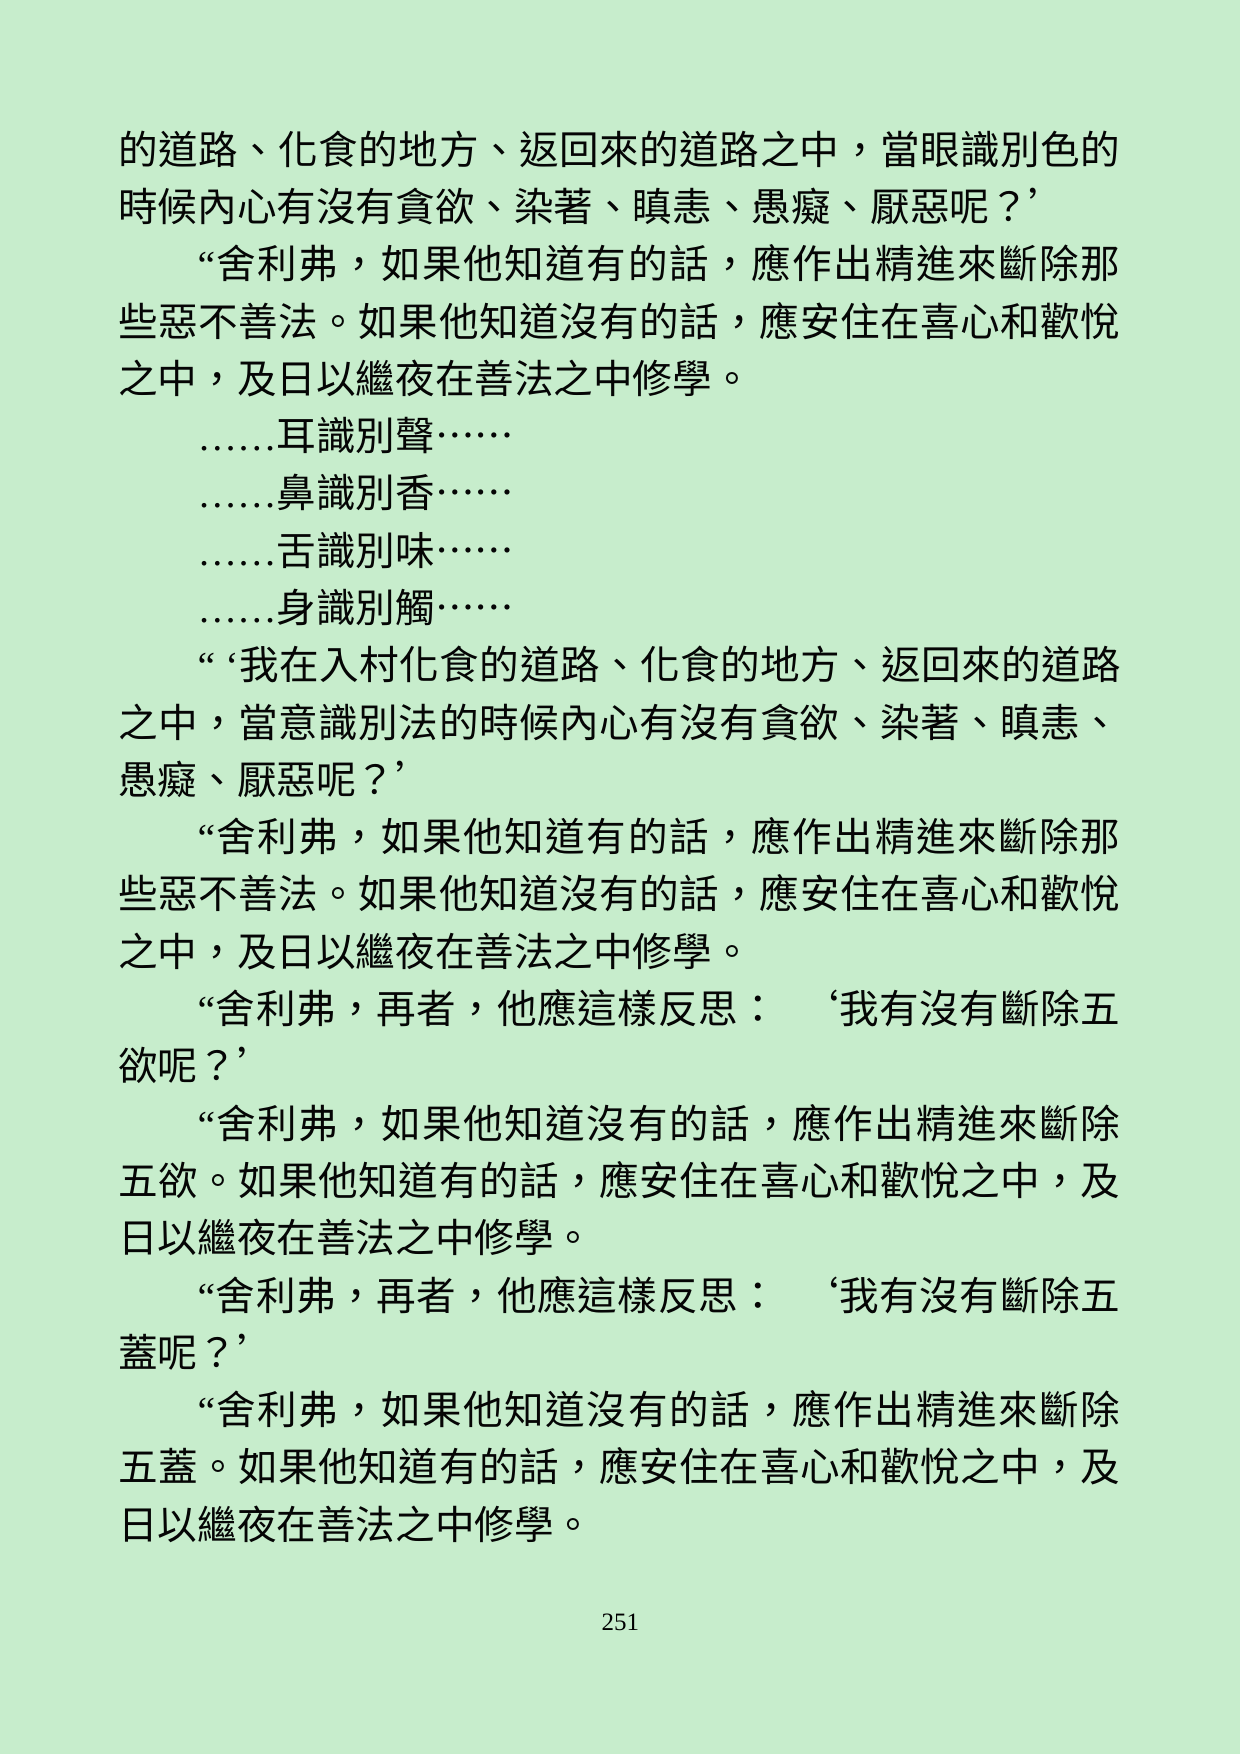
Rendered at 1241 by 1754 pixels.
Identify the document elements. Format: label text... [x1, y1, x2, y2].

text “舍利弗，如果他知道沒有的話，應作出精進來斷除五蓋。如果他知道有的話，應安住在喜心和歡悅之中，及日以繼夜在善法之中修學。 [118, 1378, 1122, 1550]
text ……鼻識別香…… [118, 462, 1122, 519]
text “舍利弗，再者，他應這樣反思： ‘我有沒有斷除五欲呢？’ [118, 977, 1122, 1092]
text “舍利弗，如果他知道沒有的話，應作出精進來斷除五欲。如果他知道有的話，應安住在喜心和歡悅之中，及日以繼夜在善法之中修學。 [118, 1092, 1122, 1264]
text “舍利弗，如果他知道有的話，應作出精進來斷除那些惡不善法。如果他知道沒有的話，應安住在喜心和歡悅之中，及日以繼夜在善法之中修學。 [118, 806, 1122, 977]
text “舍利弗，如果他知道有的話，應作出精進來斷除那些惡不善法。如果他知道沒有的話，應安住在喜心和歡悅之中，及日以繼夜在善法之中修學。 [118, 233, 1122, 404]
text “ ‘我在入村化食的道路、化食的地方、返回來的道路之中，當意識別法的時候內心有沒有貪欲、染著、瞋恚、愚癡、厭惡呢？’ [118, 634, 1122, 806]
text ……舌識別味…… [118, 519, 1122, 576]
text ……耳識別聲…… [118, 404, 1122, 462]
text “舍利弗，再者，他應這樣反思： ‘我有沒有斷除五蓋呢？’ [118, 1264, 1122, 1378]
text 的道路、化食的地方、返回來的道路之中，當眼識別色的時候內心有沒有貪欲、染著、瞋恚、愚癡、厭惡呢？’ [118, 118, 1122, 233]
text ……身識別觸…… [118, 576, 1122, 634]
